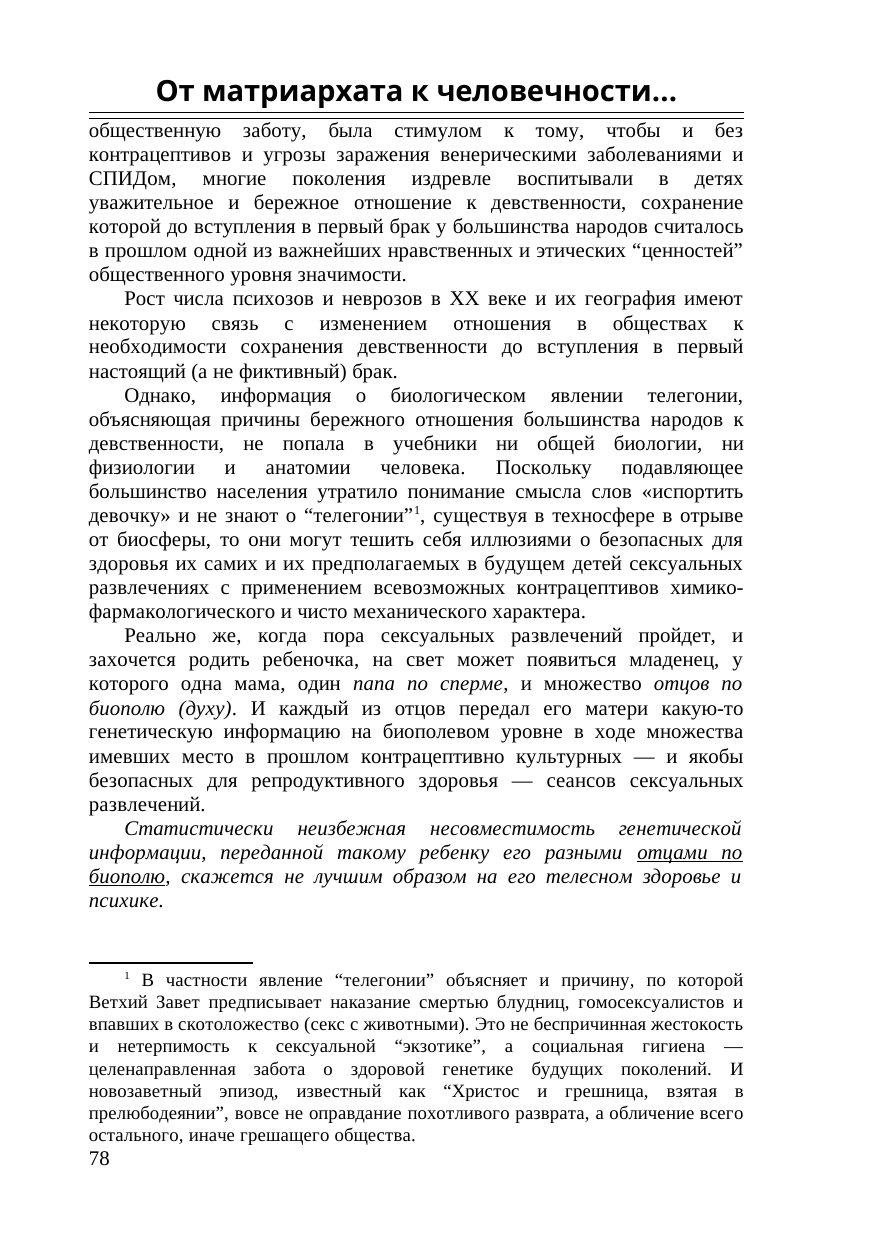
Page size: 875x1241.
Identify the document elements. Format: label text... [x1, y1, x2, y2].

text Реально же, когда пора сексуальных развлечений пройдет, и захочется родить ребеночка, на свет может появиться младенец, у которого одна мама, один папа по сперме, и множество отцов по биополю (духу). И каждый из отцов передал его матери какую-то генетическую информацию на биополевом уровне в ходе множества имевших место в прошлом контрацептивно культурных — и якобы безопасных для репродуктивного здоровья — сеансов сексуальных развлечений. [89, 623, 744, 816]
text Статистически неизбежная несовместимость генетической информации, переданной такому ребенку его разными отцами по биополю, скажется не лучшим образом на его телесном здоровье и психике. [89, 816, 744, 912]
text В частности явление “телегонии” объясняет и причину, по которой Ветхий Завет предписывает наказание смертью блудниц, гомосексуалистов и впавших в скотоложество (секс с животными). Это не беспричинная жестокость и нетерпимость к сексуальной “экзотике”, а социальная гигиена — целенаправленная забота о здоровой генетике будущих поколений. И новозаветный эпизод, известный как “Христос и грешница, взятая в прелюбодеянии”, вовсе не оправдание похотливого разврата, а обличение всего остального, иначе грешащего общества. [89, 969, 744, 1145]
text Рост числа психозов и неврозов в ХХ веке и их география имеют некоторую связь с изменением отношения в обществах к необходимости сохранения девственности до вступления в первый настоящий (а не фиктивный) брак. [89, 286, 744, 382]
text общественную заботу, была стимулом к тому, чтобы и без контрацептивов и угрозы заражения венерическими заболеваниями и СПИДом, многие поколения издревле воспитывали в детях уважительное и бережное отношение к девственности, сохранение которой до вступления в первый брак у большинства народов считалось в прошлом одной из важнейших нравственных и этических “ценностей” общественного уровня значимости. [89, 119, 744, 286]
text Однако, информация о биологическом явлении телегонии, объясняющая причины бережного отношения большинства народов к девственности, не попала в учебники ни общей биологии, ни физиологии и анатомии человека. Поскольку подавляющее большинство населения утратило понимание смысла слов «испортить девочку» и не знают о “телегонии”, существуя в техносфере в отрыве от биосферы, то они могут тешить себя иллюзиями о безопасных для здоровья их самих и их предполагаемых в будущем детей сексуальных развлечениях с применением всевозможных контрацептивов химико-фармако­ло­гичес­кого и чисто механического характера. [89, 382, 744, 623]
